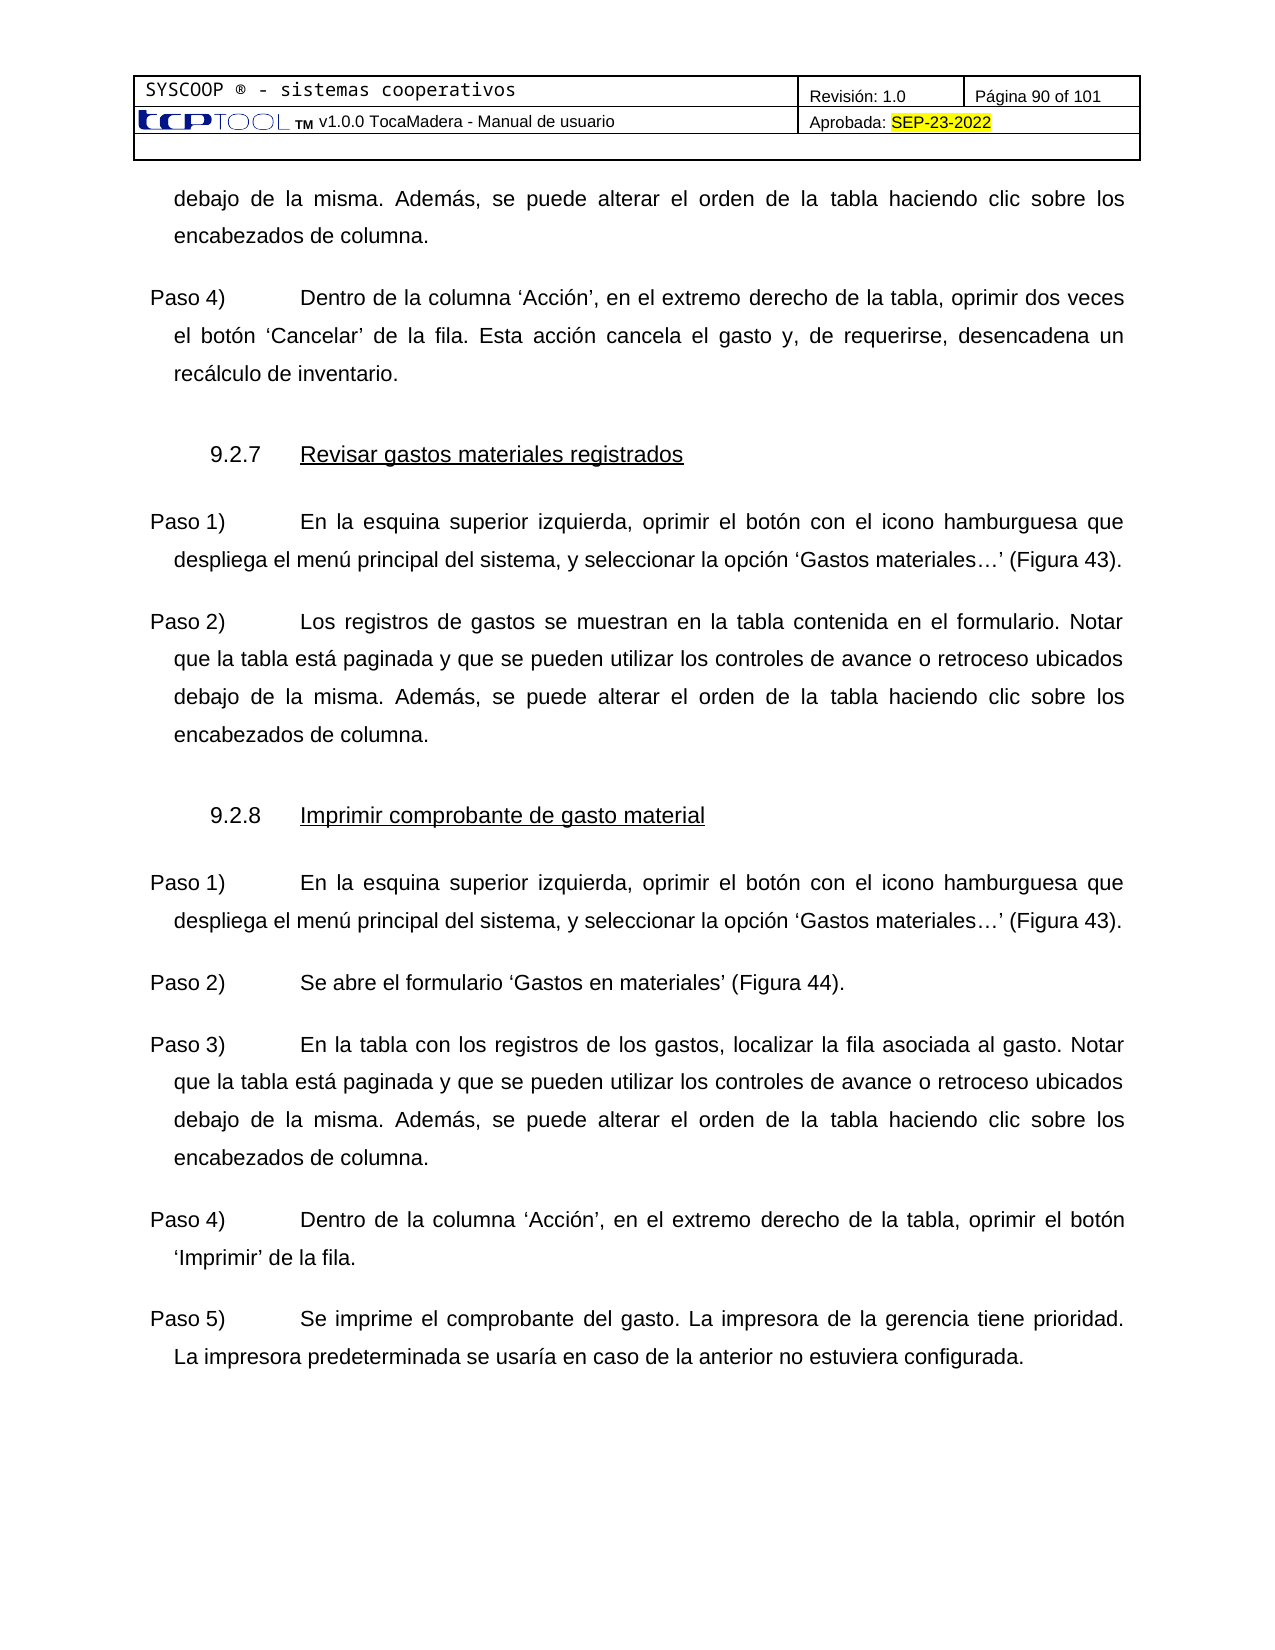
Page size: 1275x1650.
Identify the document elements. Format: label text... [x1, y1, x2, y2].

subtitle Revisar gastos materiales registrados [210, 441, 1125, 467]
list Se abre el formulario ‘Gastos en materiales’ (Figura 44). [150, 970, 1125, 995]
list Dentro de la columna ‘Acción’, en el extremo derecho de la tabla, oprimir dos veces el botón ‘Cancelar’ de la fila. Esta acción cancela el gasto y, de requerirse, desencadena un recálculo de inventario. [150, 285, 1125, 386]
list Dentro de la columna ‘Acción’, en el extremo derecho de la tabla, oprimir el botón ‘Imprimir’ de la fila. [150, 1207, 1125, 1270]
picture [138, 110, 290, 130]
list Se imprime el comprobante del gasto. La impresora de la gerencia tiene prioridad. La impresora predeterminada se usaría en caso de la anterior no estuviera configurada. [150, 1306, 1125, 1369]
list En la esquina superior izquierda, oprimir el botón con el icono hamburguesa que despliega el menú principal del sistema, y seleccionar la opción ‘Gastos materiales…’ (Figura 43). [150, 509, 1125, 572]
list En la esquina superior izquierda, oprimir el botón con el icono hamburguesa que despliega el menú principal del sistema, y seleccionar la opción ‘Gastos materiales…’ (Figura 43). [150, 870, 1125, 933]
subtitle Imprimir comprobante de gasto material [210, 802, 1125, 828]
list En la tabla con los registros de los gastos, localizar la fila asociada al gasto. Notar que la tabla está paginada y que se pueden utilizar los controles de avance o retroceso ubicados debajo de la misma. Además, se puede alterar el orden de la tabla haciendo clic sobre los encabezados de columna. [150, 1031, 1125, 1170]
list debajo de la misma. Además, se puede alterar el orden de la tabla haciendo clic sobre los encabezados de columna. [150, 186, 1125, 249]
list Los registros de gastos se muestran en la tabla contenida en el formulario. Notar que la tabla está paginada y que se pueden utilizar los controles de avance o retroceso ubicados debajo de la misma. Además, se puede alterar el orden de la tabla haciendo clic sobre los encabezados de columna. [150, 608, 1125, 747]
